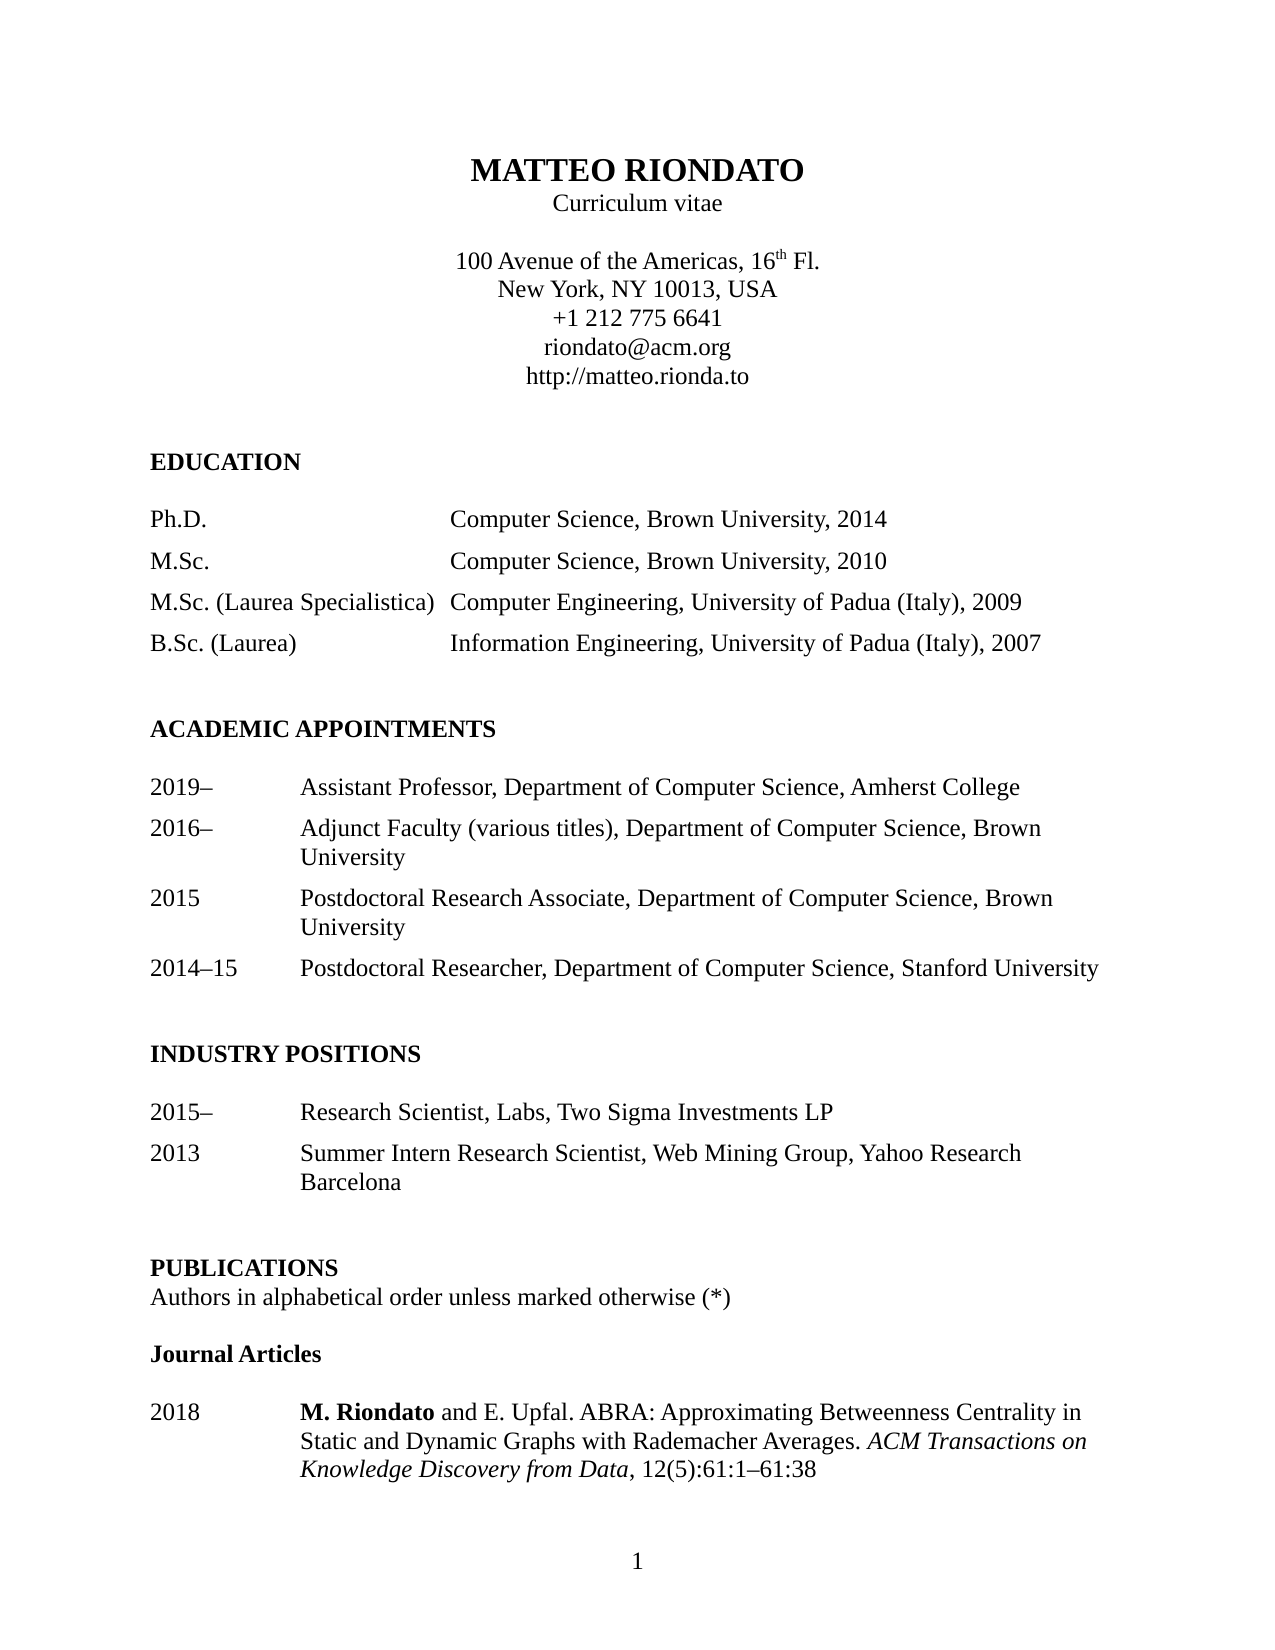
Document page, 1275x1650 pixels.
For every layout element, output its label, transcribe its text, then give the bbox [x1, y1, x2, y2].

text PUBLICATIONS [150, 1253, 1125, 1282]
text 2019– Assistant Professor, Department of Computer Science, Amherst College [150, 772, 1125, 801]
text 100 Avenue of the Americas, 16th Fl. [150, 246, 1125, 274]
text Curriculum vitae [150, 188, 1125, 217]
text Journal Articles [150, 1339, 1125, 1368]
text ACADEMIC APPOINTMENTS [150, 714, 1125, 743]
text Ph.D. Computer Science, Brown University, 2014 [150, 504, 1125, 533]
text 2016– Adjunct Faculty (various titles), Department of Computer Science, Brown University [150, 813, 1125, 871]
text Authors in alphabetical order unless marked otherwise (*) [150, 1282, 1125, 1311]
text INDUSTRY POSITIONS [150, 1039, 1125, 1068]
text M.Sc. (Laurea Specialistica) Computer Engineering, University of Padua (Italy), 2009 [150, 587, 1125, 616]
text +1 212 775 6641 [150, 303, 1125, 332]
text 2015 Postdoctoral Research Associate, Department of Computer Science, Brown University [150, 883, 1125, 941]
text B.Sc. (Laurea) Information Engineering, University of Padua (Italy), 2007 [150, 628, 1125, 657]
text 2014–15 Postdoctoral Researcher, Department of Computer Science, Stanford University [150, 953, 1125, 982]
text 2018 M. Riondato and E. Upfal. ABRA: Approximating Betweenness Centrality in Static and Dynamic Graphs with Rademacher Averages. ACM Transactions on Knowledge Discovery from Data, 12(5):61:1–61:38 [150, 1397, 1125, 1483]
text M.Sc. Computer Science, Brown University, 2010 [150, 546, 1125, 574]
text 2013 Summer Intern Research Scientist, Web Mining Group, Yahoo Research Barcelona [150, 1138, 1125, 1196]
text 2015– Research Scientist, Labs, Two Sigma Investments LP [150, 1097, 1125, 1126]
text New York, NY 10013, USA [150, 274, 1125, 303]
text http://matteo.rionda.to [150, 361, 1125, 389]
text MATTEO RIONDATO [150, 150, 1125, 188]
text riondato@acm.org [150, 332, 1125, 361]
text EDUCATION [150, 447, 1125, 476]
